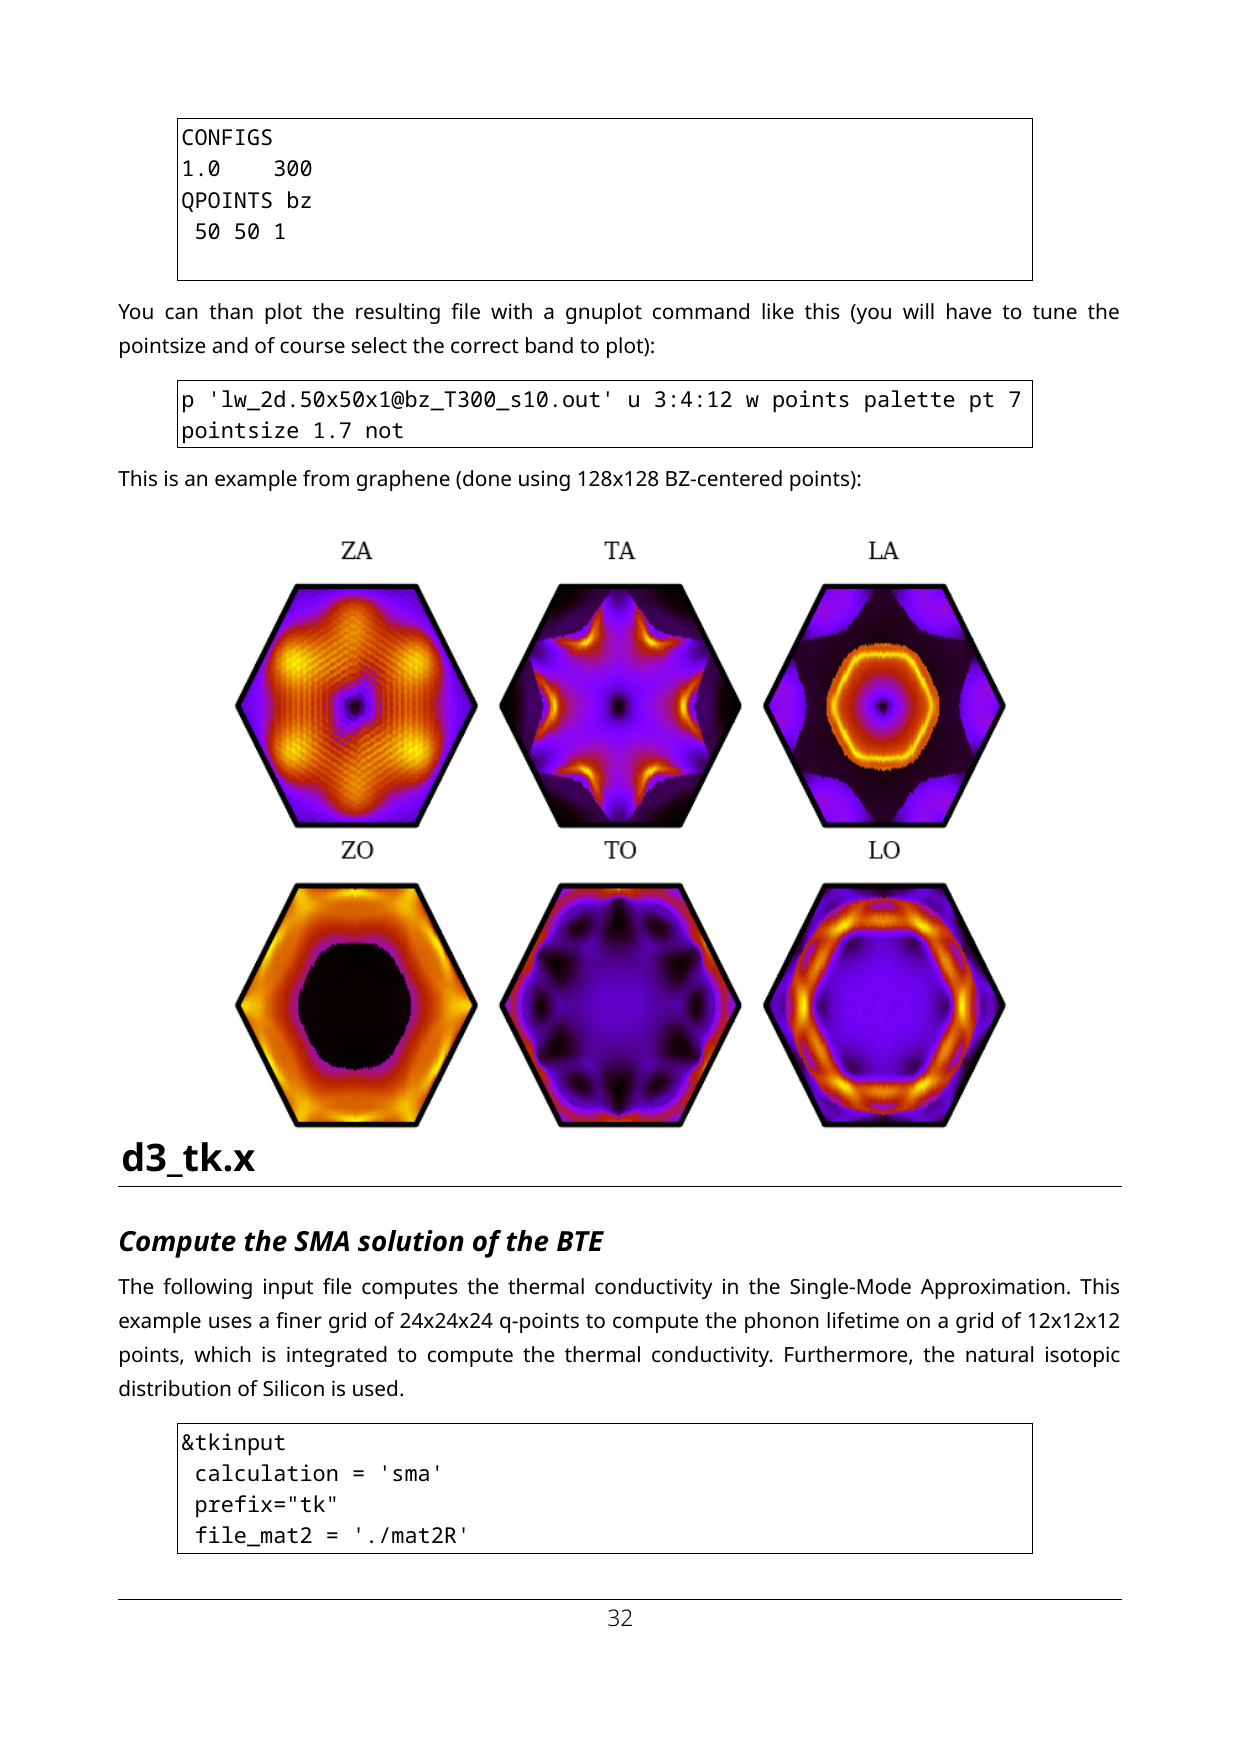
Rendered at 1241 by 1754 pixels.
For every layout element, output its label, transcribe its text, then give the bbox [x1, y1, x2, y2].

picture [225, 533, 1016, 1132]
subtitle d3_tk.x [118, 1132, 1122, 1186]
text The following input file computes the thermal conductivity in the Single-Mode Approximation. This example uses a finer grid of 24x24x24 q-points to compute the phonon lifetime on a grid of 12x12x12 points, which is integrated to compute the thermal conductivity. Furthermore, the natural isotopic distribution of Silicon is used. [118, 1272, 1122, 1402]
text &tkinput calculation = 'sma' prefix="tk" file_mat2 = './mat2R' [178, 1424, 1032, 1553]
text You can than plot the resulting file with a gnuplot command like this (you will have to tune the pointsize and of course select the correct band to plot): [118, 297, 1122, 359]
text This is an example from graphene (done using 128x128 BZ-centered points): [118, 464, 1122, 493]
subtitle Compute the SMA solution of the BTE [118, 1222, 1122, 1260]
text CONFIGS 1.0 300 QPOINTS bz 50 50 1 [178, 119, 1032, 280]
text p 'lw_2d.50x50x1@bz_T300_s10.out' u 3:4:12 w points palette pt 7 pointsize 1.7 not [178, 381, 1032, 447]
